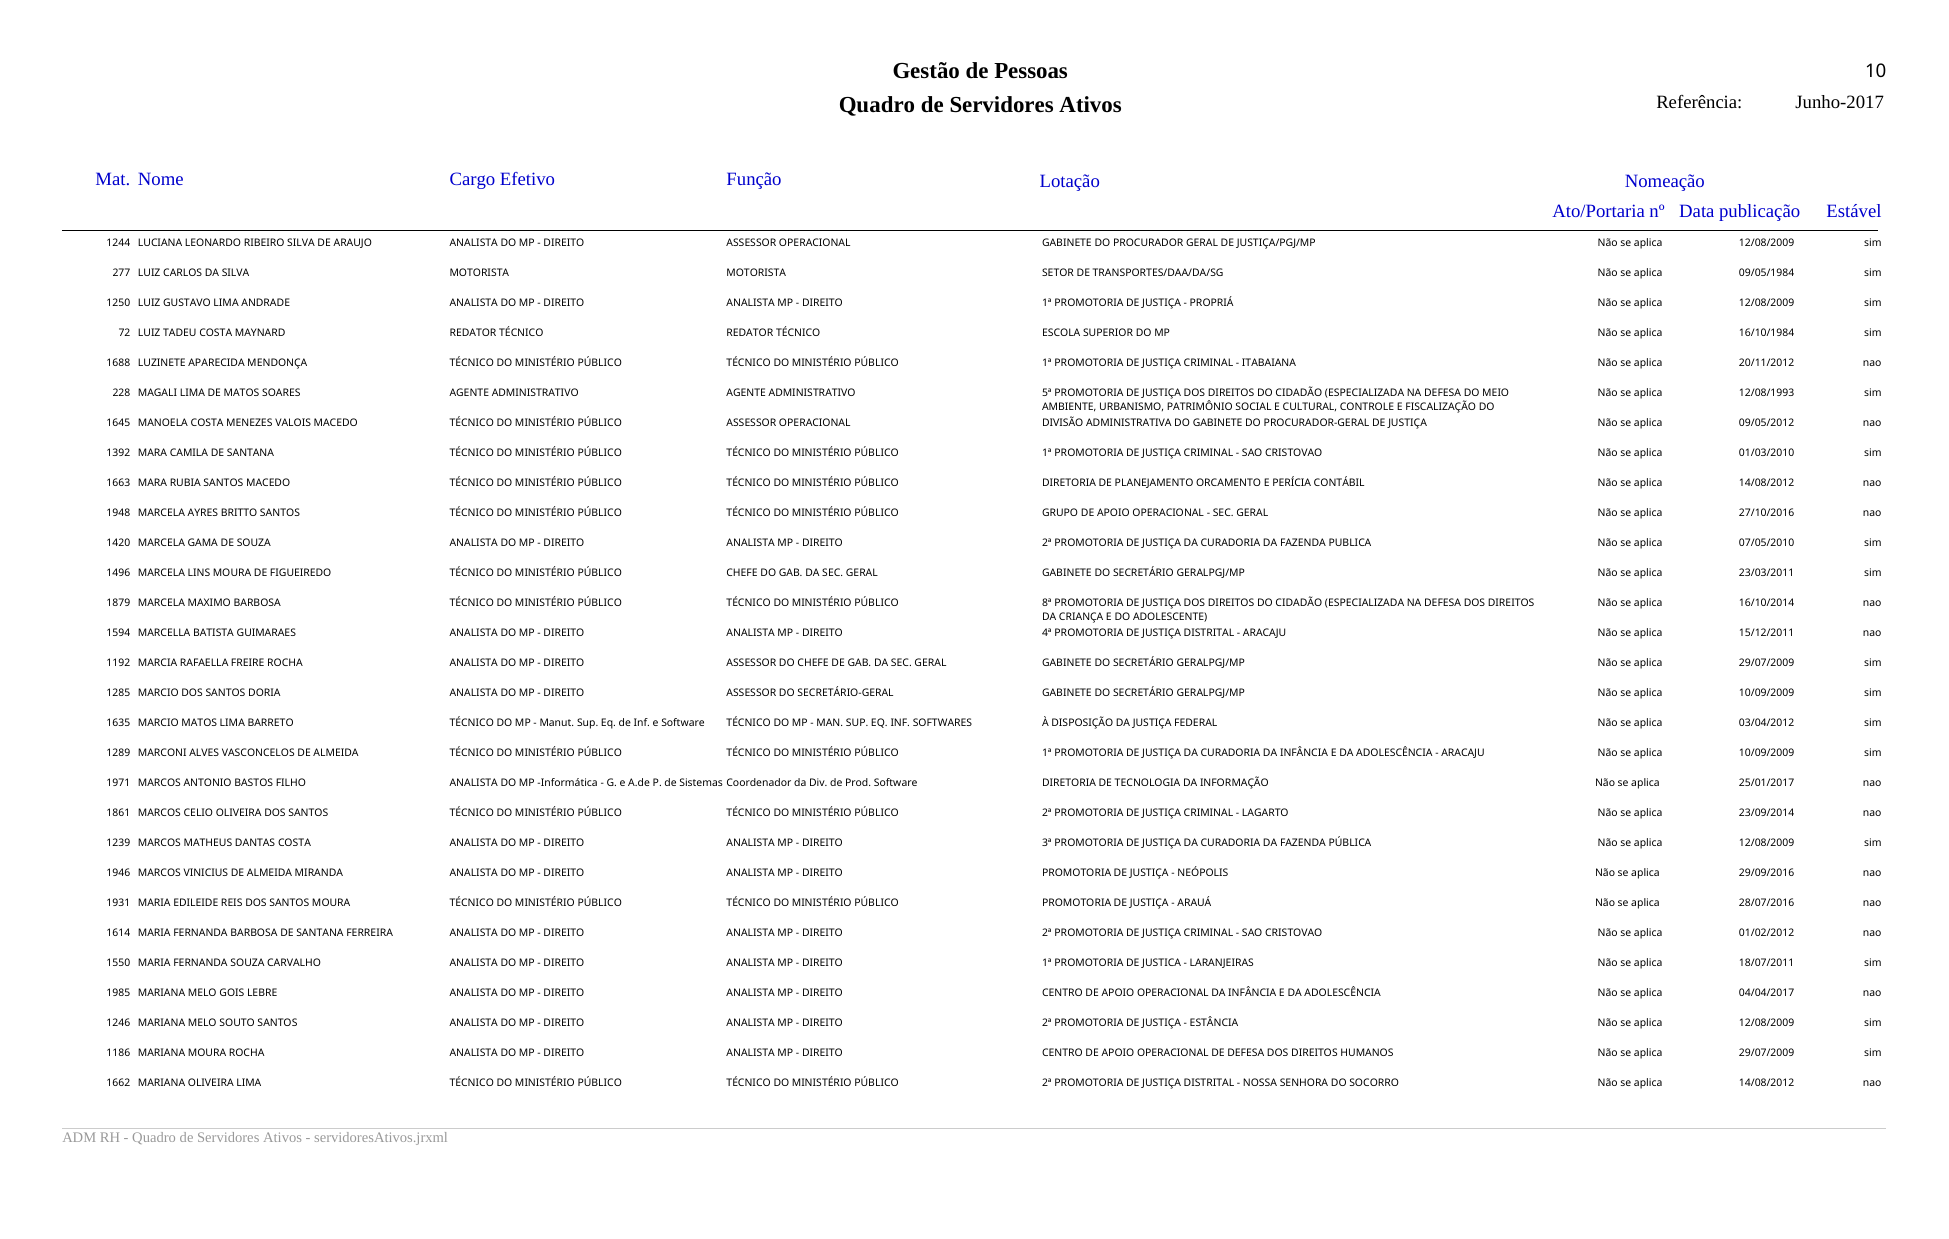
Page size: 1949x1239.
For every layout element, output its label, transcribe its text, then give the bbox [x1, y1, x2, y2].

table_cell 228 [68, 385, 130, 415]
table_cell [0, 1075, 68, 1105]
table_cell 2ª PROMOTORIA DE JUSTIÇA DA CURADORIA DA FAZENDA PUBLICA [1042, 535, 1538, 565]
table_cell GABINETE DO SECRETÁRIO GERALPGJ/MP [1042, 565, 1538, 595]
table_cell [1538, 535, 1547, 565]
table_cell 5ª PROMOTORIA DE JUSTIÇA DOS DIREITOS DO CIDADÃO (ESPECIALIZADA NA DEFESA DO MEIO AMBIENTE, URBANISMO, PATRIMÔNIO SOCIAL E CULTURAL, CONTROLE E FISCALIZAÇÃO DO [1042, 385, 1538, 415]
table_cell [1881, 805, 1948, 835]
table_cell [0, 170, 68, 198]
table_cell [1538, 295, 1547, 325]
table_cell ANALISTA DO MP - DIREITO [449, 835, 723, 865]
table_cell MARCONI ALVES VASCONCELOS DE ALMEIDA [138, 745, 443, 775]
table_cell [1794, 235, 1803, 265]
table_cell Nomeação [1529, 170, 1800, 199]
table_cell [1794, 1045, 1803, 1075]
table_cell ANALISTA MP - DIREITO [726, 835, 1030, 865]
table_cell 04/04/2017 [1662, 985, 1794, 1015]
table_cell ANALISTA MP - DIREITO [726, 985, 1030, 1015]
table_cell GABINETE DO SECRETÁRIO GERALPGJ/MP [1042, 685, 1538, 715]
table_cell [0, 85, 1948, 91]
table_cell [130, 170, 138, 198]
table_cell LUIZ GUSTAVO LIMA ANDRADE [138, 295, 443, 325]
table_cell [1030, 895, 1042, 925]
table_cell [443, 835, 449, 865]
table_cell 23/03/2011 [1662, 565, 1794, 595]
table_cell [1881, 565, 1948, 595]
table_cell [130, 1015, 138, 1045]
table_cell [1538, 1045, 1547, 1075]
table_cell 27/10/2016 [1662, 505, 1794, 535]
table_cell ASSESSOR OPERACIONAL [726, 415, 1030, 445]
table_cell [1794, 925, 1803, 955]
table_cell [0, 91, 437, 124]
table_cell MARIA FERNANDA BARBOSA DE SANTANA FERREIRA [138, 925, 443, 955]
table_cell nao [1803, 505, 1881, 535]
table_cell [1538, 715, 1547, 745]
table_cell [130, 475, 138, 505]
table_cell ANALISTA DO MP - DIREITO [449, 985, 723, 1015]
table_cell [0, 1105, 1948, 1128]
table_cell TÉCNICO DO MINISTÉRIO PÚBLICO [449, 1075, 723, 1105]
table_cell [1538, 265, 1547, 295]
table_cell ANALISTA MP - DIREITO [726, 955, 1030, 985]
table_cell [1794, 835, 1803, 865]
table_cell [1523, 57, 1731, 84]
table_cell Quadro de Servidores Ativos [437, 91, 1523, 124]
table_cell [130, 445, 138, 475]
table_cell 4ª PROMOTORIA DE JUSTIÇA DISTRITAL - ARACAJU [1042, 625, 1538, 655]
table_cell [1030, 865, 1042, 895]
table_cell [1794, 865, 1803, 895]
table_cell [0, 745, 68, 775]
table_cell [443, 595, 449, 625]
table_cell [1881, 895, 1948, 925]
table_cell [1538, 1015, 1547, 1045]
table_cell [1030, 415, 1042, 445]
table_cell PROMOTORIA DE JUSTIÇA - ARAUÁ [1042, 895, 1538, 925]
table_cell [443, 355, 449, 385]
table_cell 1244 [68, 235, 130, 265]
table_cell [130, 715, 138, 745]
table_cell [1030, 655, 1042, 685]
table_cell ANALISTA DO MP - DIREITO [449, 685, 723, 715]
table_cell 1688 [68, 355, 130, 385]
table_cell Não se aplica [1547, 1045, 1662, 1075]
table_cell [1538, 235, 1547, 265]
table_cell [130, 505, 138, 535]
table_cell [443, 385, 449, 415]
table_cell CHEFE DO GAB. DA SEC. GERAL [726, 565, 1030, 595]
table_cell [130, 925, 138, 955]
table_cell [443, 775, 449, 805]
table_cell 07/05/2010 [1662, 535, 1794, 565]
table_cell [1794, 535, 1803, 565]
table_cell [0, 125, 1948, 168]
table_cell 18/07/2011 [1662, 955, 1794, 985]
table_cell 1ª PROMOTORIA DE JUSTICA - LARANJEIRAS [1042, 955, 1538, 985]
table_cell [443, 1045, 449, 1075]
table_cell [443, 325, 449, 355]
table_cell [130, 955, 138, 985]
table_cell [1881, 1075, 1948, 1105]
table_cell 29/09/2016 [1662, 865, 1794, 895]
table_header Cargo Efetivo [449, 168, 684, 198]
table_cell [1538, 835, 1547, 865]
table_cell [1538, 955, 1547, 985]
table_cell [130, 865, 138, 895]
table_cell sim [1803, 955, 1881, 985]
table_cell TÉCNICO DO MINISTÉRIO PÚBLICO [449, 745, 723, 775]
table_cell sim [1803, 565, 1881, 595]
table_cell [443, 715, 449, 745]
table_cell [130, 805, 138, 835]
table_cell 1250 [68, 295, 130, 325]
table_cell [443, 505, 449, 535]
table_cell [1538, 805, 1547, 835]
table_cell Referência: [1656, 91, 1754, 124]
table_cell ASSESSOR OPERACIONAL [726, 235, 1030, 265]
table_cell TÉCNICO DO MINISTÉRIO PÚBLICO [726, 505, 1030, 535]
table_cell [1538, 1075, 1547, 1105]
table_cell [443, 955, 449, 985]
table_cell [0, 475, 68, 505]
table_cell MOTORISTA [449, 265, 723, 295]
table_cell 2ª PROMOTORIA DE JUSTIÇA CRIMINAL - LAGARTO [1042, 805, 1538, 835]
table_cell ANALISTA MP - DIREITO [726, 925, 1030, 955]
table_cell [443, 655, 449, 685]
table_cell 1420 [68, 535, 130, 565]
table_cell [1881, 265, 1948, 295]
table_cell [443, 295, 449, 325]
table_cell ANALISTA DO MP -Informática - G. e A.de P. de Sistemas [449, 775, 723, 805]
table_cell sim [1803, 325, 1881, 355]
table_cell [130, 595, 138, 625]
table_cell 1594 [68, 625, 130, 655]
table_cell [0, 445, 68, 475]
table_cell 15/12/2011 [1662, 625, 1794, 655]
table_cell [130, 1075, 138, 1105]
table_cell nao [1803, 805, 1881, 835]
table_cell ANALISTA DO MP - DIREITO [449, 865, 723, 895]
table_cell Não se aplica [1547, 445, 1662, 475]
table_cell sim [1803, 535, 1881, 565]
table_cell TÉCNICO DO MINISTÉRIO PÚBLICO [726, 745, 1030, 775]
table_cell TÉCNICO DO MINISTÉRIO PÚBLICO [449, 595, 723, 625]
table_cell [443, 1075, 449, 1105]
table_cell TÉCNICO DO MINISTÉRIO PÚBLICO [726, 475, 1030, 505]
table_cell MOTORISTA [726, 265, 1030, 295]
table_cell TÉCNICO DO MINISTÉRIO PÚBLICO [726, 1075, 1030, 1105]
table_cell [1794, 475, 1803, 505]
table_cell Não se aplica [1547, 745, 1662, 775]
table_cell 12/08/2009 [1662, 235, 1794, 265]
table_cell 1392 [68, 445, 130, 475]
table_cell Não se aplica [1547, 295, 1662, 325]
table_cell sim [1803, 655, 1881, 685]
table_cell [0, 355, 68, 385]
table_cell ANALISTA DO MP - DIREITO [449, 295, 723, 325]
table_cell [1794, 445, 1803, 475]
table_cell ASSESSOR DO CHEFE DE GAB. DA SEC. GERAL [726, 655, 1030, 685]
table_cell [443, 805, 449, 835]
table_cell ANALISTA DO MP - DIREITO [449, 925, 723, 955]
table_cell ANALISTA MP - DIREITO [726, 535, 1030, 565]
table_cell [1538, 655, 1547, 685]
table_cell [1523, 91, 1656, 124]
table_cell [1538, 415, 1547, 445]
table_cell [0, 385, 68, 415]
table_cell 277 [68, 265, 130, 295]
table_cell [1881, 775, 1948, 805]
table_cell [130, 415, 138, 445]
table_cell sim [1803, 835, 1881, 865]
table_cell 12/08/2009 [1662, 835, 1794, 865]
table_cell 1946 [68, 865, 130, 895]
table_cell [1881, 655, 1948, 685]
table_cell MARIANA OLIVEIRA LIMA [138, 1075, 443, 1105]
table_cell [130, 295, 138, 325]
table_cell LUIZ TADEU COSTA MAYNARD [138, 325, 443, 355]
table_cell [1881, 355, 1948, 385]
table_cell [1030, 235, 1042, 265]
table_cell TÉCNICO DO MP - MAN. SUP. EQ. INF. SOFTWARES [726, 715, 1030, 745]
table_cell [1030, 535, 1042, 565]
table_cell MAGALI LIMA DE MATOS SOARES [138, 385, 443, 415]
table_cell [1538, 325, 1547, 355]
table_cell Não se aplica [1547, 565, 1662, 595]
table_cell [1030, 955, 1042, 985]
table_cell [1538, 355, 1547, 385]
table_cell DIRETORIA DE TECNOLOGIA DA INFORMAÇÃO [1042, 775, 1538, 805]
table_cell [203, 170, 449, 198]
table_cell [130, 535, 138, 565]
table_cell 1663 [68, 475, 130, 505]
table_cell [1881, 235, 1948, 265]
table_header Nome [138, 168, 203, 198]
table_cell [130, 385, 138, 415]
table_cell [130, 265, 138, 295]
table_cell [1794, 775, 1803, 805]
table_cell 1879 [68, 595, 130, 625]
table_cell nao [1803, 895, 1881, 925]
table_cell [0, 1015, 68, 1045]
table_cell MARCOS MATHEUS DANTAS COSTA [138, 835, 443, 865]
table_cell [1030, 475, 1042, 505]
table_cell [0, 835, 68, 865]
table_cell REDATOR TÉCNICO [726, 325, 1030, 355]
table_cell [1794, 1015, 1803, 1045]
table_cell [1538, 475, 1547, 505]
table_cell ASSESSOR DO SECRETÁRIO-GERAL [726, 685, 1030, 715]
table_cell GABINETE DO SECRETÁRIO GERALPGJ/MP [1042, 655, 1538, 685]
table_cell [1030, 985, 1042, 1015]
table_cell Coordenador da Div. de Prod. Software [726, 775, 1030, 805]
table_cell Não se aplica [1547, 415, 1662, 445]
table_cell sim [1803, 715, 1881, 745]
table_cell [1881, 535, 1948, 565]
table_cell nao [1803, 865, 1881, 895]
table_cell [1794, 685, 1803, 715]
table_cell ANALISTA DO MP - DIREITO [449, 535, 723, 565]
table_cell [130, 745, 138, 775]
table_header Mat. [68, 168, 130, 198]
table_cell MARA RUBIA SANTOS MACEDO [138, 475, 443, 505]
table_cell [1794, 805, 1803, 835]
table_cell Não se aplica [1547, 385, 1662, 415]
table_cell Não se aplica [1547, 1015, 1662, 1045]
table_cell À DISPOSIÇÃO DA JUSTIÇA FEDERAL [1042, 715, 1538, 745]
table_cell [1881, 715, 1948, 745]
table_cell TÉCNICO DO MINISTÉRIO PÚBLICO [726, 895, 1030, 925]
table_cell DIRETORIA DE PLANEJAMENTO ORCAMENTO E PERÍCIA CONTÁBIL [1042, 475, 1538, 505]
table_header Função [726, 168, 803, 198]
table_cell 72 [68, 325, 130, 355]
table_cell MARCIO MATOS LIMA BARRETO [138, 715, 443, 745]
table_cell [443, 865, 449, 895]
table_cell MARCOS ANTONIO BASTOS FILHO [138, 775, 443, 805]
table_cell 28/07/2016 [1662, 895, 1794, 925]
table_cell MARIANA MELO GOIS LEBRE [138, 985, 443, 1015]
table_cell Lotação [1039, 170, 1196, 199]
table_cell [130, 565, 138, 595]
table_cell MANOELA COSTA MENEZES VALOIS MACEDO [138, 415, 443, 445]
table_cell [130, 685, 138, 715]
table_cell CENTRO DE APOIO OPERACIONAL DE DEFESA DOS DIREITOS HUMANOS [1042, 1045, 1538, 1075]
table_cell [1030, 715, 1042, 745]
table_cell [1030, 685, 1042, 715]
table_cell 8ª PROMOTORIA DE JUSTIÇA DOS DIREITOS DO CIDADÃO (ESPECIALIZADA NA DEFESA DOS DIREITOS DA CRIANÇA E DO ADOLESCENTE) [1042, 595, 1538, 625]
table_cell ANALISTA DO MP - DIREITO [449, 625, 723, 655]
table_cell [443, 445, 449, 475]
table_cell TÉCNICO DO MINISTÉRIO PÚBLICO [449, 565, 723, 595]
table_cell 16/10/2014 [1662, 595, 1794, 625]
table_cell TÉCNICO DO MINISTÉRIO PÚBLICO [726, 355, 1030, 385]
table_cell [1538, 865, 1547, 895]
table_cell ANALISTA MP - DIREITO [726, 295, 1030, 325]
table_cell nao [1803, 625, 1881, 655]
table_cell [0, 415, 68, 445]
table_cell sim [1803, 1015, 1881, 1045]
table_cell sim [1803, 295, 1881, 325]
table_cell [1881, 925, 1948, 955]
table_cell 1239 [68, 835, 130, 865]
table_cell [1881, 295, 1948, 325]
table_cell nao [1803, 415, 1881, 445]
table_cell [0, 325, 68, 355]
table_cell [0, 595, 68, 625]
table_cell [0, 295, 68, 325]
table_cell ANALISTA MP - DIREITO [726, 625, 1030, 655]
table_cell ANALISTA DO MP - DIREITO [449, 235, 723, 265]
table_cell LUZINETE APARECIDA MENDONÇA [138, 355, 443, 385]
table_cell [443, 745, 449, 775]
table_cell [0, 865, 68, 895]
table_cell [0, 57, 437, 84]
table_cell MARA CAMILA DE SANTANA [138, 445, 443, 475]
table_cell Não se aplica [1547, 505, 1662, 535]
table_cell Ato/Portaria nº [1529, 200, 1664, 229]
table_cell [1030, 1015, 1042, 1045]
table_cell 16/10/1984 [1662, 325, 1794, 355]
table_cell [443, 625, 449, 655]
table_cell [1794, 625, 1803, 655]
table_cell [0, 775, 68, 805]
table_cell [1030, 445, 1042, 475]
table_cell TÉCNICO DO MINISTÉRIO PÚBLICO [449, 475, 723, 505]
table_cell 23/09/2014 [1662, 805, 1794, 835]
table_cell nao [1803, 1075, 1881, 1105]
table_cell [0, 235, 68, 265]
table_cell Junho-2017 [1756, 91, 1884, 124]
table_cell [0, 895, 68, 925]
table_cell Não se aplica [1547, 925, 1662, 955]
table_cell 01/03/2010 [1662, 445, 1794, 475]
table_cell 1931 [68, 895, 130, 925]
table_cell ANALISTA MP - DIREITO [726, 1045, 1030, 1075]
table_cell TÉCNICO DO MINISTÉRIO PÚBLICO [726, 445, 1030, 475]
table_cell [1794, 985, 1803, 1015]
table_cell [1794, 415, 1803, 445]
table_cell ANALISTA DO MP - DIREITO [449, 955, 723, 985]
table_cell MARIANA MELO SOUTO SANTOS [138, 1015, 443, 1045]
table_cell [1538, 445, 1547, 475]
table_cell [1881, 685, 1948, 715]
table_cell [1881, 595, 1948, 625]
table_cell MARCOS CELIO OLIVEIRA DOS SANTOS [138, 805, 443, 835]
table_cell 12/08/1993 [1662, 385, 1794, 415]
table_cell Não se aplica [1547, 475, 1662, 505]
table_cell MARIANA MOURA ROCHA [138, 1045, 443, 1075]
table_cell 1662 [68, 1075, 130, 1105]
table_cell [443, 925, 449, 955]
table_cell 1635 [68, 715, 130, 745]
table_cell sim [1803, 235, 1881, 265]
table_cell ADM RH - Quadro de Servidores Ativos - servidoresAtivos.jrxml [62, 1129, 1886, 1152]
table_cell [1030, 1075, 1042, 1105]
table_cell 1246 [68, 1015, 130, 1045]
table_cell ANALISTA DO MP - DIREITO [449, 1015, 723, 1045]
table_cell [1881, 385, 1948, 415]
table_cell [1800, 170, 1948, 198]
table_cell CENTRO DE APOIO OPERACIONAL DA INFÂNCIA E DA ADOLESCÊNCIA [1042, 985, 1538, 1015]
table_cell [684, 170, 726, 198]
table_cell [130, 625, 138, 655]
table_cell [443, 685, 449, 715]
table_cell [1881, 1045, 1948, 1075]
table_cell sim [1803, 265, 1881, 295]
table_cell 09/05/1984 [1662, 265, 1794, 295]
table_cell GABINETE DO PROCURADOR GERAL DE JUSTIÇA/PGJ/MP [1042, 235, 1538, 265]
table_cell SETOR DE TRANSPORTES/DAA/DA/SG [1042, 265, 1538, 295]
table_cell Não se aplica [1547, 265, 1662, 295]
table_cell 1ª PROMOTORIA DE JUSTIÇA CRIMINAL - ITABAIANA [1042, 355, 1538, 385]
table_cell 12/08/2009 [1662, 295, 1794, 325]
table_cell sim [1803, 685, 1881, 715]
table_cell 10/09/2009 [1662, 745, 1794, 775]
table_cell nao [1803, 925, 1881, 955]
table_cell [443, 235, 449, 265]
table_cell [1881, 745, 1948, 775]
table_cell [443, 535, 449, 565]
table_cell LUIZ CARLOS DA SILVA [138, 265, 443, 295]
table_cell 1985 [68, 985, 130, 1015]
table_cell [0, 655, 68, 685]
table_cell nao [1803, 985, 1881, 1015]
table_cell [1794, 355, 1803, 385]
table_cell nao [1803, 355, 1881, 385]
table_cell 1ª PROMOTORIA DE JUSTIÇA CRIMINAL - SAO CRISTOVAO [1042, 445, 1538, 475]
table_cell [1030, 505, 1042, 535]
table_cell sim [1803, 745, 1881, 775]
table_cell Não se aplica [1547, 535, 1662, 565]
table_cell REDATOR TÉCNICO [449, 325, 723, 355]
table_cell [1794, 745, 1803, 775]
table_cell [0, 625, 68, 655]
table_cell [1886, 57, 1948, 84]
table_cell Não se aplica [1547, 715, 1662, 745]
table_cell [1030, 805, 1042, 835]
table_cell [1196, 170, 1529, 198]
table_cell [1030, 745, 1042, 775]
table_cell [0, 805, 68, 835]
table_cell [0, 955, 68, 985]
table_cell [1794, 505, 1803, 535]
table_cell [1538, 895, 1547, 925]
table_cell [443, 265, 449, 295]
table_cell [1881, 835, 1948, 865]
table_cell [1030, 625, 1042, 655]
table_cell TÉCNICO DO MP - Manut. Sup. Eq. de Inf. e Software [449, 715, 723, 745]
table_cell Não se aplica [1547, 1075, 1662, 1105]
table_cell [130, 355, 138, 385]
table_cell [1794, 655, 1803, 685]
table_cell 14/08/2012 [1662, 475, 1794, 505]
table_cell 10/09/2009 [1662, 685, 1794, 715]
table_cell 01/02/2012 [1662, 925, 1794, 955]
table_cell [443, 985, 449, 1015]
table_cell [1538, 985, 1547, 1015]
table_cell [1881, 475, 1948, 505]
table_cell [1538, 745, 1547, 775]
table_cell ANALISTA DO MP - DIREITO [449, 655, 723, 685]
table_cell [1881, 325, 1948, 355]
table_cell MARCELA AYRES BRITTO SANTOS [138, 505, 443, 535]
table_cell [130, 985, 138, 1015]
table_cell [1794, 715, 1803, 745]
table_cell nao [1803, 475, 1881, 505]
table_cell [443, 895, 449, 925]
table_cell [1881, 1015, 1948, 1045]
table_cell [1881, 625, 1948, 655]
table_cell [130, 835, 138, 865]
table_cell [1881, 865, 1948, 895]
table_cell LUCIANA LEONARDO RIBEIRO SILVA DE ARAUJO [138, 235, 443, 265]
table_cell [130, 655, 138, 685]
table_cell [1538, 625, 1547, 655]
table_cell [0, 565, 68, 595]
table_cell 1614 [68, 925, 130, 955]
table_cell [1881, 415, 1948, 445]
table_cell AGENTE ADMINISTRATIVO [449, 385, 723, 415]
table_cell 1645 [68, 415, 130, 445]
table_cell 2ª PROMOTORIA DE JUSTIÇA CRIMINAL - SAO CRISTOVAO [1042, 925, 1538, 955]
table_cell Não se aplica [1547, 655, 1662, 685]
table_cell [803, 170, 1039, 198]
table_cell [1538, 925, 1547, 955]
table_cell [0, 985, 68, 1015]
table_cell AGENTE ADMINISTRATIVO [726, 385, 1030, 415]
table_cell [1794, 895, 1803, 925]
table_cell nao [1803, 595, 1881, 625]
table_cell 1550 [68, 955, 130, 985]
table_cell ESCOLA SUPERIOR DO MP [1042, 325, 1538, 355]
table_cell Não se aplica [1547, 865, 1662, 895]
table_cell Não se aplica [1547, 625, 1662, 655]
table_cell [1538, 565, 1547, 595]
table_cell ANALISTA MP - DIREITO [726, 1015, 1030, 1045]
table_cell [1794, 595, 1803, 625]
table_cell 1971 [68, 775, 130, 805]
table_cell 29/07/2009 [1662, 1045, 1794, 1075]
table_cell [1886, 1128, 1948, 1152]
table_cell [0, 265, 68, 295]
table_cell PROMOTORIA DE JUSTIÇA - NEÓPOLIS [1042, 865, 1538, 895]
table_cell 12/08/2009 [1662, 1015, 1794, 1045]
table_cell [0, 505, 68, 535]
table_cell 3ª PROMOTORIA DE JUSTIÇA DA CURADORIA DA FAZENDA PÚBLICA [1042, 835, 1538, 865]
table_cell 14/08/2012 [1662, 1075, 1794, 1105]
table_cell 03/04/2012 [1662, 715, 1794, 745]
table_cell [130, 235, 138, 265]
table_cell [1030, 385, 1042, 415]
table_cell ANALISTA DO MP - DIREITO [449, 1045, 723, 1075]
table_cell TÉCNICO DO MINISTÉRIO PÚBLICO [726, 595, 1030, 625]
table_cell [1884, 91, 1948, 124]
table_cell [1794, 325, 1803, 355]
table_cell DIVISÃO ADMINISTRATIVA DO GABINETE DO PROCURADOR-GERAL DE JUSTIÇA [1042, 415, 1538, 445]
table_header [0, 0, 1948, 57]
table_cell nao [1803, 775, 1881, 805]
table_cell [1538, 685, 1547, 715]
table_cell TÉCNICO DO MINISTÉRIO PÚBLICO [726, 805, 1030, 835]
table_cell 20/11/2012 [1662, 355, 1794, 385]
table_cell [1881, 200, 1948, 229]
table_cell [0, 685, 68, 715]
table_cell Não se aplica [1547, 685, 1662, 715]
table_cell [1030, 565, 1042, 595]
table_cell Data publicação [1665, 200, 1800, 229]
table_cell [1030, 925, 1042, 955]
table_cell ANALISTA MP - DIREITO [726, 865, 1030, 895]
table_cell [0, 1128, 62, 1152]
table_cell MARCIO DOS SANTOS DORIA [138, 685, 443, 715]
table_cell 25/01/2017 [1662, 775, 1794, 805]
table_cell [130, 775, 138, 805]
table_cell 1ª PROMOTORIA DE JUSTIÇA DA CURADORIA DA INFÂNCIA E DA ADOLESCÊNCIA - ARACAJU [1042, 745, 1538, 775]
table_cell [1030, 775, 1042, 805]
table_cell [1881, 445, 1948, 475]
table_cell Não se aplica [1547, 955, 1662, 985]
table_cell TÉCNICO DO MINISTÉRIO PÚBLICO [449, 895, 723, 925]
table_cell MARCELA GAMA DE SOUZA [138, 535, 443, 565]
table_cell [0, 535, 68, 565]
table_cell [1794, 385, 1803, 415]
table_cell [1030, 295, 1042, 325]
table_cell [0, 1045, 68, 1075]
table_cell MARIA EDILEIDE REIS DOS SANTOS MOURA [138, 895, 443, 925]
table_cell [0, 925, 68, 955]
table_cell TÉCNICO DO MINISTÉRIO PÚBLICO [449, 415, 723, 445]
table_cell [130, 895, 138, 925]
table_cell [1881, 985, 1948, 1015]
table_cell [443, 1015, 449, 1045]
table_cell [1538, 775, 1547, 805]
table_cell Não se aplica [1547, 835, 1662, 865]
table_cell Não se aplica [1547, 775, 1662, 805]
table_cell 1192 [68, 655, 130, 685]
table_cell [1538, 385, 1547, 415]
table_cell [443, 415, 449, 445]
table_cell Não se aplica [1547, 895, 1662, 925]
table_cell 1ª PROMOTORIA DE JUSTIÇA - PROPRIÁ [1042, 295, 1538, 325]
table_cell [443, 475, 449, 505]
table_cell Gestão de Pessoas [437, 57, 1523, 85]
table_cell MARCELA LINS MOURA DE FIGUEIREDO [138, 565, 443, 595]
table_cell [130, 325, 138, 355]
table_cell sim [1803, 1045, 1881, 1075]
table_cell [1794, 955, 1803, 985]
table_cell TÉCNICO DO MINISTÉRIO PÚBLICO [449, 805, 723, 835]
table_cell [1794, 565, 1803, 595]
table_cell Não se aplica [1547, 355, 1662, 385]
table_cell Estável [1803, 200, 1881, 229]
table_cell 1186 [68, 1045, 130, 1075]
table_cell 2ª PROMOTORIA DE JUSTIÇA - ESTÂNCIA [1042, 1015, 1538, 1045]
table_cell Não se aplica [1547, 985, 1662, 1015]
table_cell sim [1803, 385, 1881, 415]
table_cell 1948 [68, 505, 130, 535]
table_cell [1030, 595, 1042, 625]
table_cell 1496 [68, 565, 130, 595]
table_cell [1538, 595, 1547, 625]
table_cell MARCOS VINICIUS DE ALMEIDA MIRANDA [138, 865, 443, 895]
table_cell [1881, 955, 1948, 985]
table_cell GRUPO DE APOIO OPERACIONAL - SEC. GERAL [1042, 505, 1538, 535]
table_cell 10 [1731, 57, 1886, 84]
table_cell Não se aplica [1547, 595, 1662, 625]
table_cell TÉCNICO DO MINISTÉRIO PÚBLICO [449, 505, 723, 535]
table_cell 1285 [68, 685, 130, 715]
table_cell [0, 715, 68, 745]
table_cell 29/07/2009 [1662, 655, 1794, 685]
table_cell 09/05/2012 [1662, 415, 1794, 445]
table_cell MARCELLA BATISTA GUIMARAES [138, 625, 443, 655]
table_cell [1030, 355, 1042, 385]
table_cell [1794, 1075, 1803, 1105]
table_cell MARCIA RAFAELLA FREIRE ROCHA [138, 655, 443, 685]
table_cell MARIA FERNANDA SOUZA CARVALHO [138, 955, 443, 985]
table_cell TÉCNICO DO MINISTÉRIO PÚBLICO [449, 445, 723, 475]
table_cell [1794, 295, 1803, 325]
table_cell [1881, 505, 1948, 535]
table_cell [1030, 1045, 1042, 1075]
table_cell [1794, 265, 1803, 295]
table_cell 1289 [68, 745, 130, 775]
table_cell 1861 [68, 805, 130, 835]
table_cell [1030, 835, 1042, 865]
table_cell Não se aplica [1547, 235, 1662, 265]
table_cell Não se aplica [1547, 805, 1662, 835]
table_cell [443, 565, 449, 595]
table_cell [1030, 325, 1042, 355]
table_cell MARCELA MAXIMO BARBOSA [138, 595, 443, 625]
table_cell [130, 1045, 138, 1075]
table_cell 2ª PROMOTORIA DE JUSTIÇA DISTRITAL - NOSSA SENHORA DO SOCORRO [1042, 1075, 1538, 1105]
table_cell [1030, 265, 1042, 295]
table_cell sim [1803, 445, 1881, 475]
table_cell Não se aplica [1547, 325, 1662, 355]
table_cell [0, 200, 1529, 229]
table_cell [1538, 505, 1547, 535]
table_cell TÉCNICO DO MINISTÉRIO PÚBLICO [449, 355, 723, 385]
